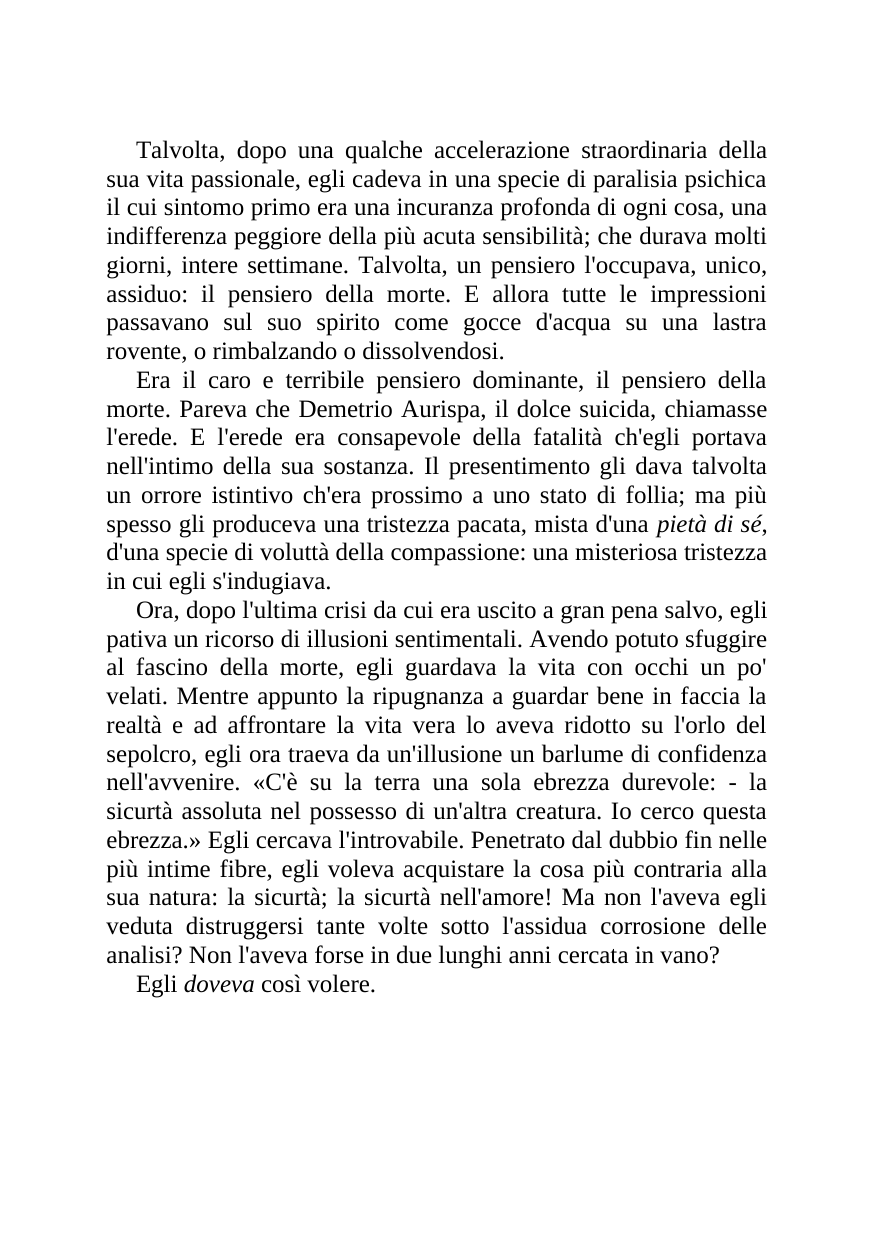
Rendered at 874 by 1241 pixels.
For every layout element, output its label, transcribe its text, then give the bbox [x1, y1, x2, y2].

text Ora, dopo l'ultima crisi da cui era uscito a gran pena salvo, egli pativa un ricorso di illusioni sentimentali. Avendo potuto sfuggire al fascino della morte, egli guardava la vita con occhi un po' velati. Mentre appunto la ripugnanza a guardar bene in faccia la realtà e ad affrontare la vita vera lo aveva ridotto su l'orlo del sepolcro, egli ora traeva da un'illusione un barlume di confidenza nell'avvenire. «C'è su la terra una sola ebrezza durevole: - la sicurtà assoluta nel possesso di un'altra creatura. Io cerco questa ebrezza.» Egli cercava l'introvabile. Penetrato dal dubbio fin nelle più intime fibre, egli voleva acquistare la cosa più contraria alla sua natura: la sicurtà; la sicurtà nell'amore! Ma non l'aveva egli veduta distruggersi tante volte sotto l'assidua corrosione delle analisi? Non l'aveva forse in due lunghi anni cercata in vano? [106, 595, 768, 969]
text Egli doveva così volere. [106, 969, 768, 997]
text Talvolta, dopo una qualche accelerazione straordinaria della sua vita passionale, egli cadeva in una specie di paralisia psichica il cui sintomo primo era una incuranza profonda di ogni cosa, una indifferenza peggiore della più acuta sensibilità; che durava molti giorni, intere settimane. Talvolta, un pensiero l'occupava, unico, assiduo: il pensiero della morte. E allora tutte le impressioni passavano sul suo spirito come gocce d'acqua su una lastra rovente, o rimbalzando o dissolvendosi. [106, 135, 768, 365]
text Era il caro e terribile pensiero dominante, il pensiero della morte. Pareva che Demetrio Aurispa, il dolce suicida, chiamasse l'erede. E l'erede era consapevole della fatalità ch'egli portava nell'intimo della sua sostanza. Il presentimento gli dava talvolta un orrore istintivo ch'era prossimo a uno stato di follia; ma più spesso gli produceva una tristezza pacata, mista d'una pietà di sé, d'una specie di voluttà della compassione: una misteriosa tristezza in cui egli s'indugiava. [106, 365, 768, 595]
